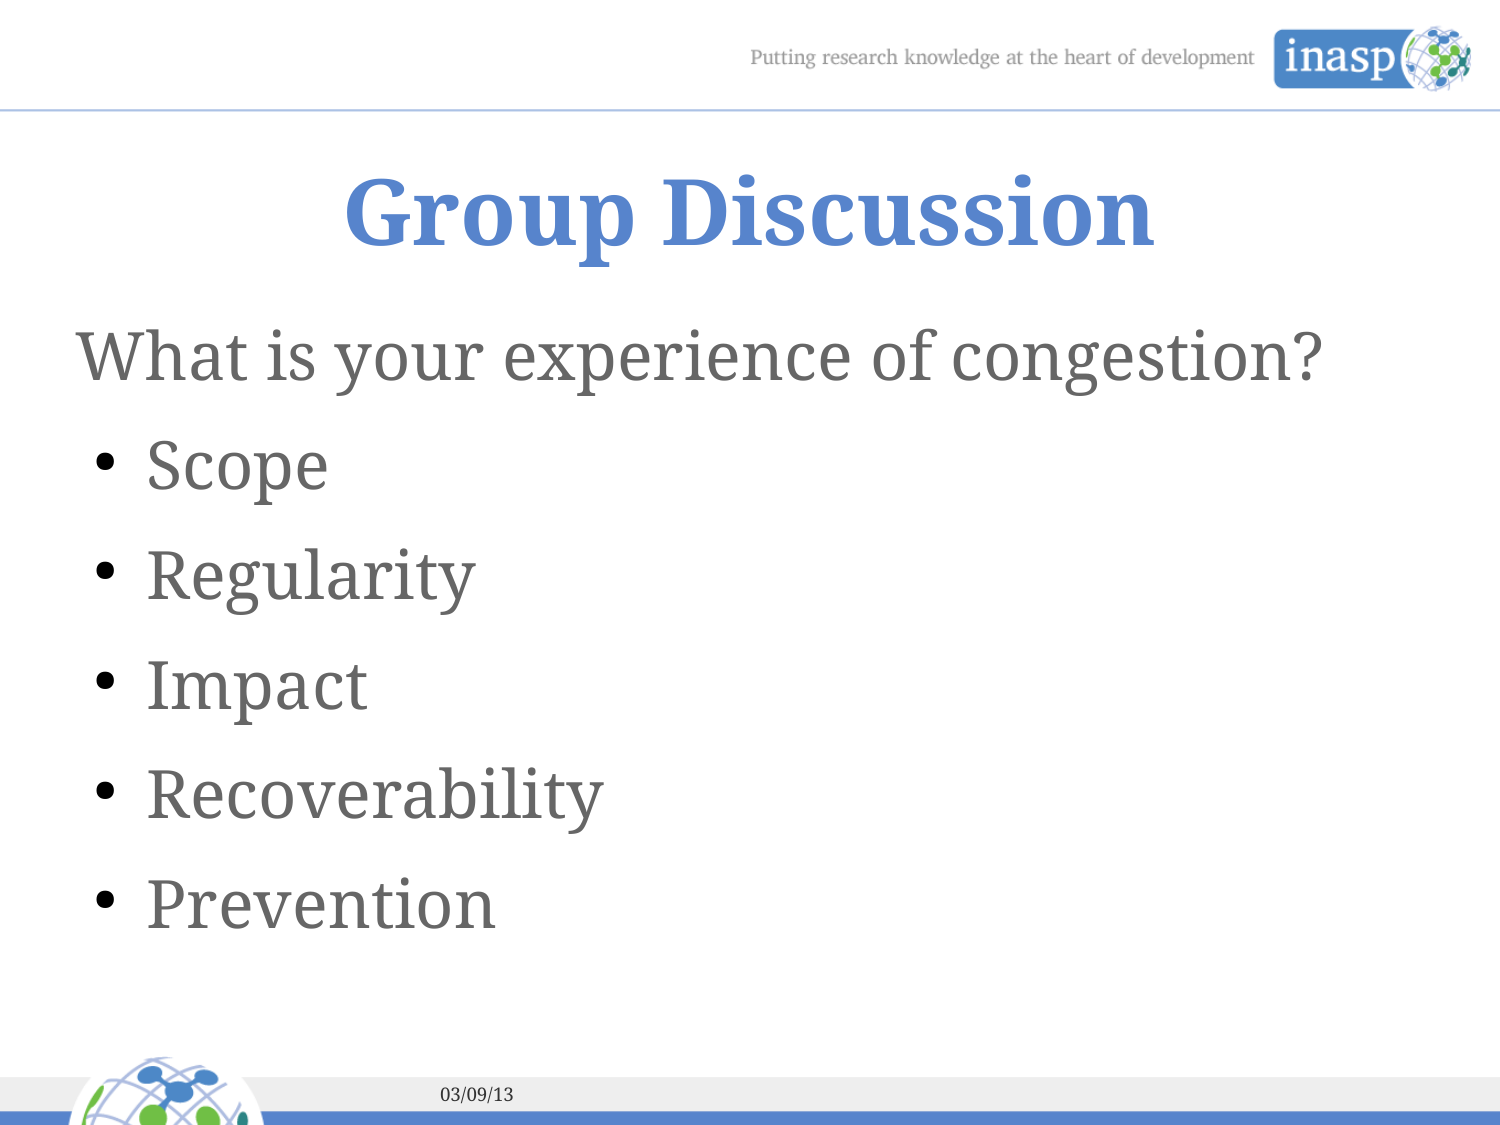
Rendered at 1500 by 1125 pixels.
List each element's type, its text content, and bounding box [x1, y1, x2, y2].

picture [0, 0, 1500, 1125]
title Group Discussion [75, 129, 1426, 313]
list What is your experience of congestion? Scope Regularity Impact Recoverability Prevention [75, 313, 1426, 967]
